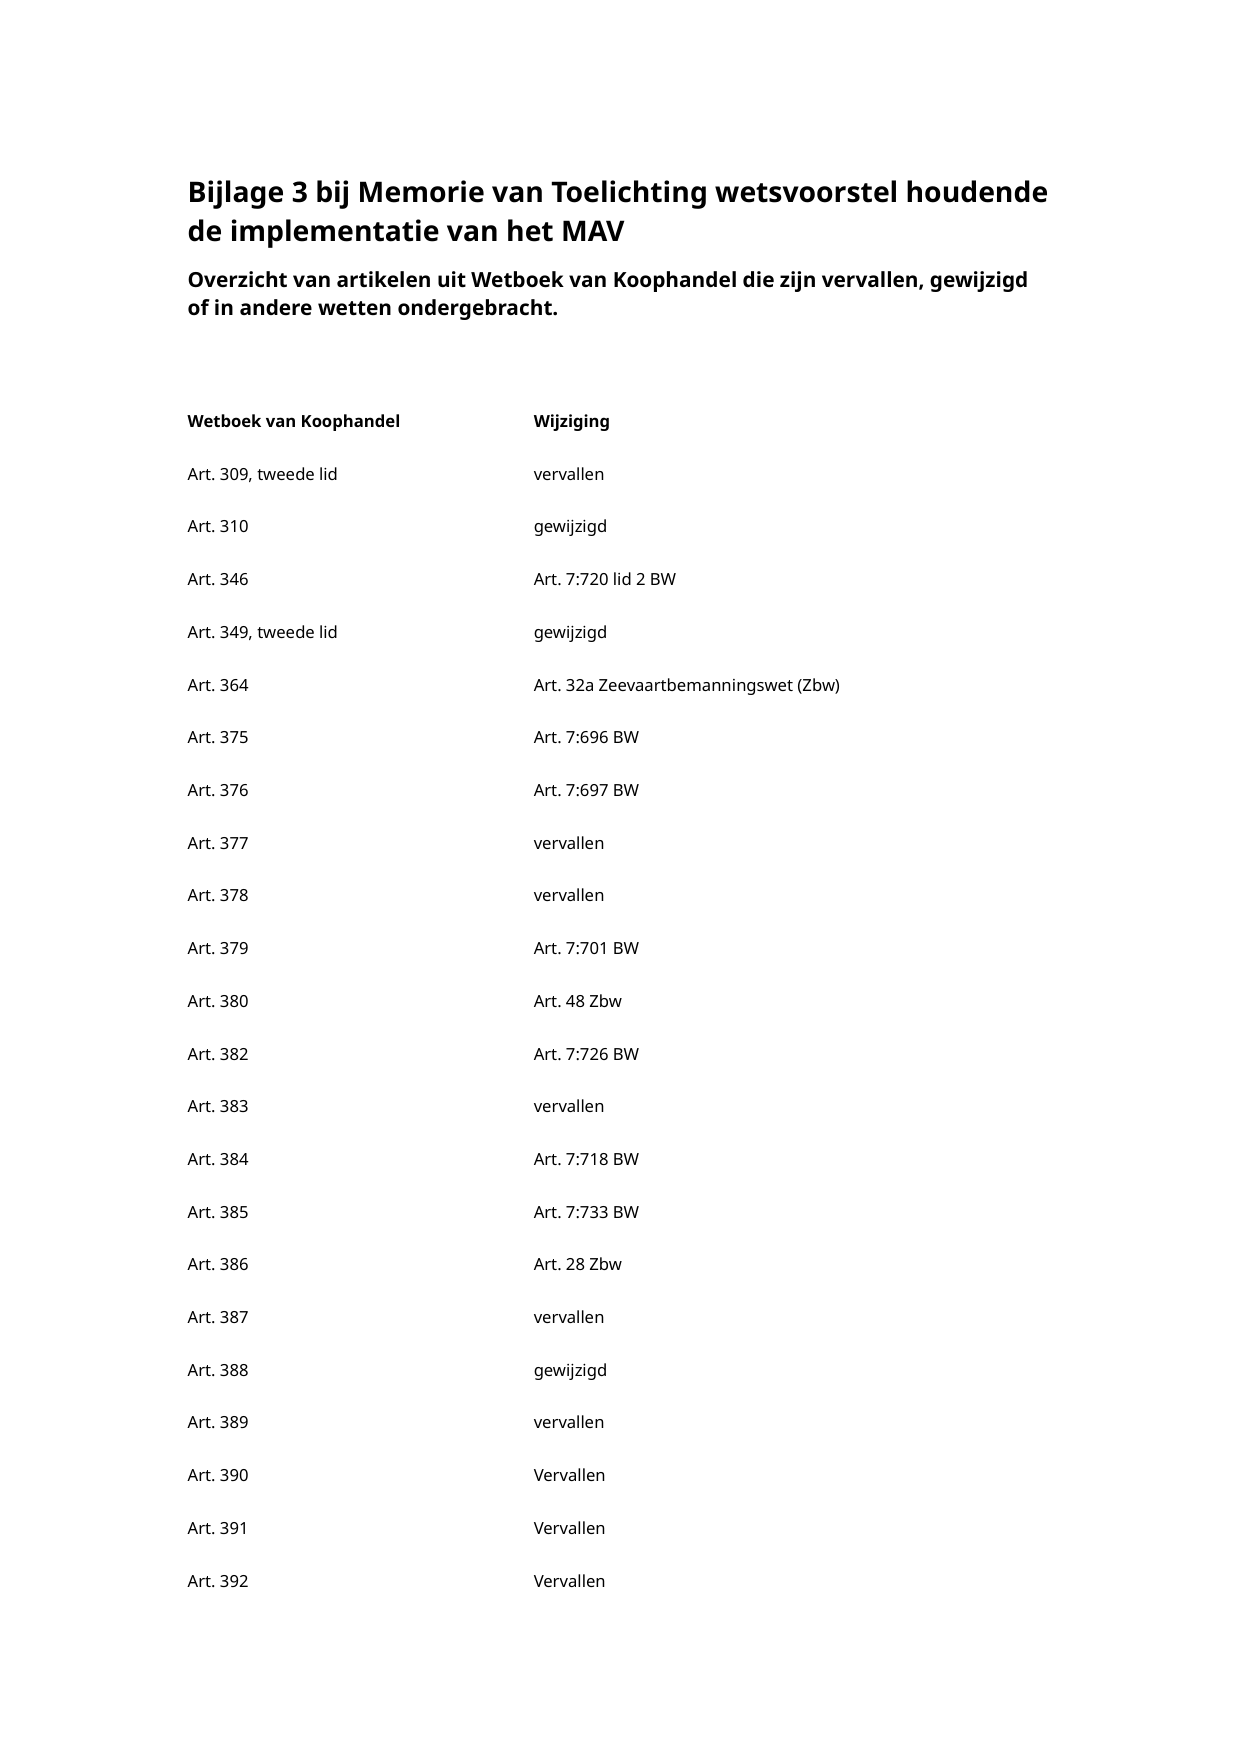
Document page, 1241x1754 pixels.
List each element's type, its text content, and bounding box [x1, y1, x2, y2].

table_header Wetboek van Koophandel [188, 410, 533, 462]
table_cell gewijzigd [534, 515, 1053, 568]
table_cell Art. 7:726 BW [534, 1042, 1053, 1095]
table_cell Art. 349, tweede lid [188, 620, 533, 673]
table_cell Art. 380 [188, 989, 533, 1042]
table_cell Vervallen [534, 1569, 1053, 1592]
table_cell Art. 387 [188, 1306, 533, 1358]
table_cell Art. 391 [188, 1516, 533, 1569]
table_cell vervallen [534, 1306, 1053, 1358]
table_cell Art. 383 [188, 1095, 533, 1147]
table_cell Art. 7:718 BW [534, 1148, 1053, 1200]
table_cell vervallen [534, 462, 1053, 515]
table_cell Art. 7:701 BW [534, 937, 1053, 989]
table_cell Art. 388 [188, 1358, 533, 1411]
table_cell Art. 376 [188, 779, 533, 831]
table_cell vervallen [534, 1411, 1053, 1464]
table_cell vervallen [534, 884, 1053, 937]
table_cell Art. 378 [188, 884, 533, 937]
table_cell Art. 379 [188, 937, 533, 989]
table_cell Art. 390 [188, 1464, 533, 1516]
table_cell Art. 364 [188, 673, 533, 726]
table_cell Art. 386 [188, 1253, 533, 1306]
table_cell Vervallen [534, 1516, 1053, 1569]
table_cell Art. 392 [188, 1569, 533, 1592]
table_cell Art. 7:733 BW [534, 1200, 1053, 1253]
table_cell Art. 377 [188, 831, 533, 884]
table_cell Art. 346 [188, 568, 533, 620]
table_cell vervallen [534, 831, 1053, 884]
table_cell Art. 32a Zeevaartbemanningswet (Zbw) [534, 673, 1053, 726]
table_cell Art. 375 [188, 726, 533, 778]
subtitle Bijlage 3 bij Memorie van Toelichting wetsvoorstel houdende de implementatie van het MAV [187, 172, 1053, 250]
table_cell Art. 309, tweede lid [188, 462, 533, 515]
table_cell vervallen [534, 1095, 1053, 1147]
table_cell Art. 7:720 lid 2 BW [534, 568, 1053, 620]
table_cell gewijzigd [534, 620, 1053, 673]
table_header Wijziging [534, 410, 1053, 462]
table_cell Art. 310 [188, 515, 533, 568]
table_cell Art. 382 [188, 1042, 533, 1095]
table_cell Art. 384 [188, 1148, 533, 1200]
table_cell Vervallen [534, 1464, 1053, 1516]
table_cell gewijzigd [534, 1358, 1053, 1411]
table_cell Art. 7:696 BW [534, 726, 1053, 778]
table_cell Art. 28 Zbw [534, 1253, 1053, 1306]
table_cell Art. 385 [188, 1200, 533, 1253]
table_cell Art. 389 [188, 1411, 533, 1464]
text Overzicht van artikelen uit Wetboek van Koophandel die zijn vervallen, gewijzigd of in andere wetten ondergebracht. [187, 265, 1053, 322]
table_cell Art. 7:697 BW [534, 779, 1053, 831]
table_cell Art. 48 Zbw [534, 989, 1053, 1042]
